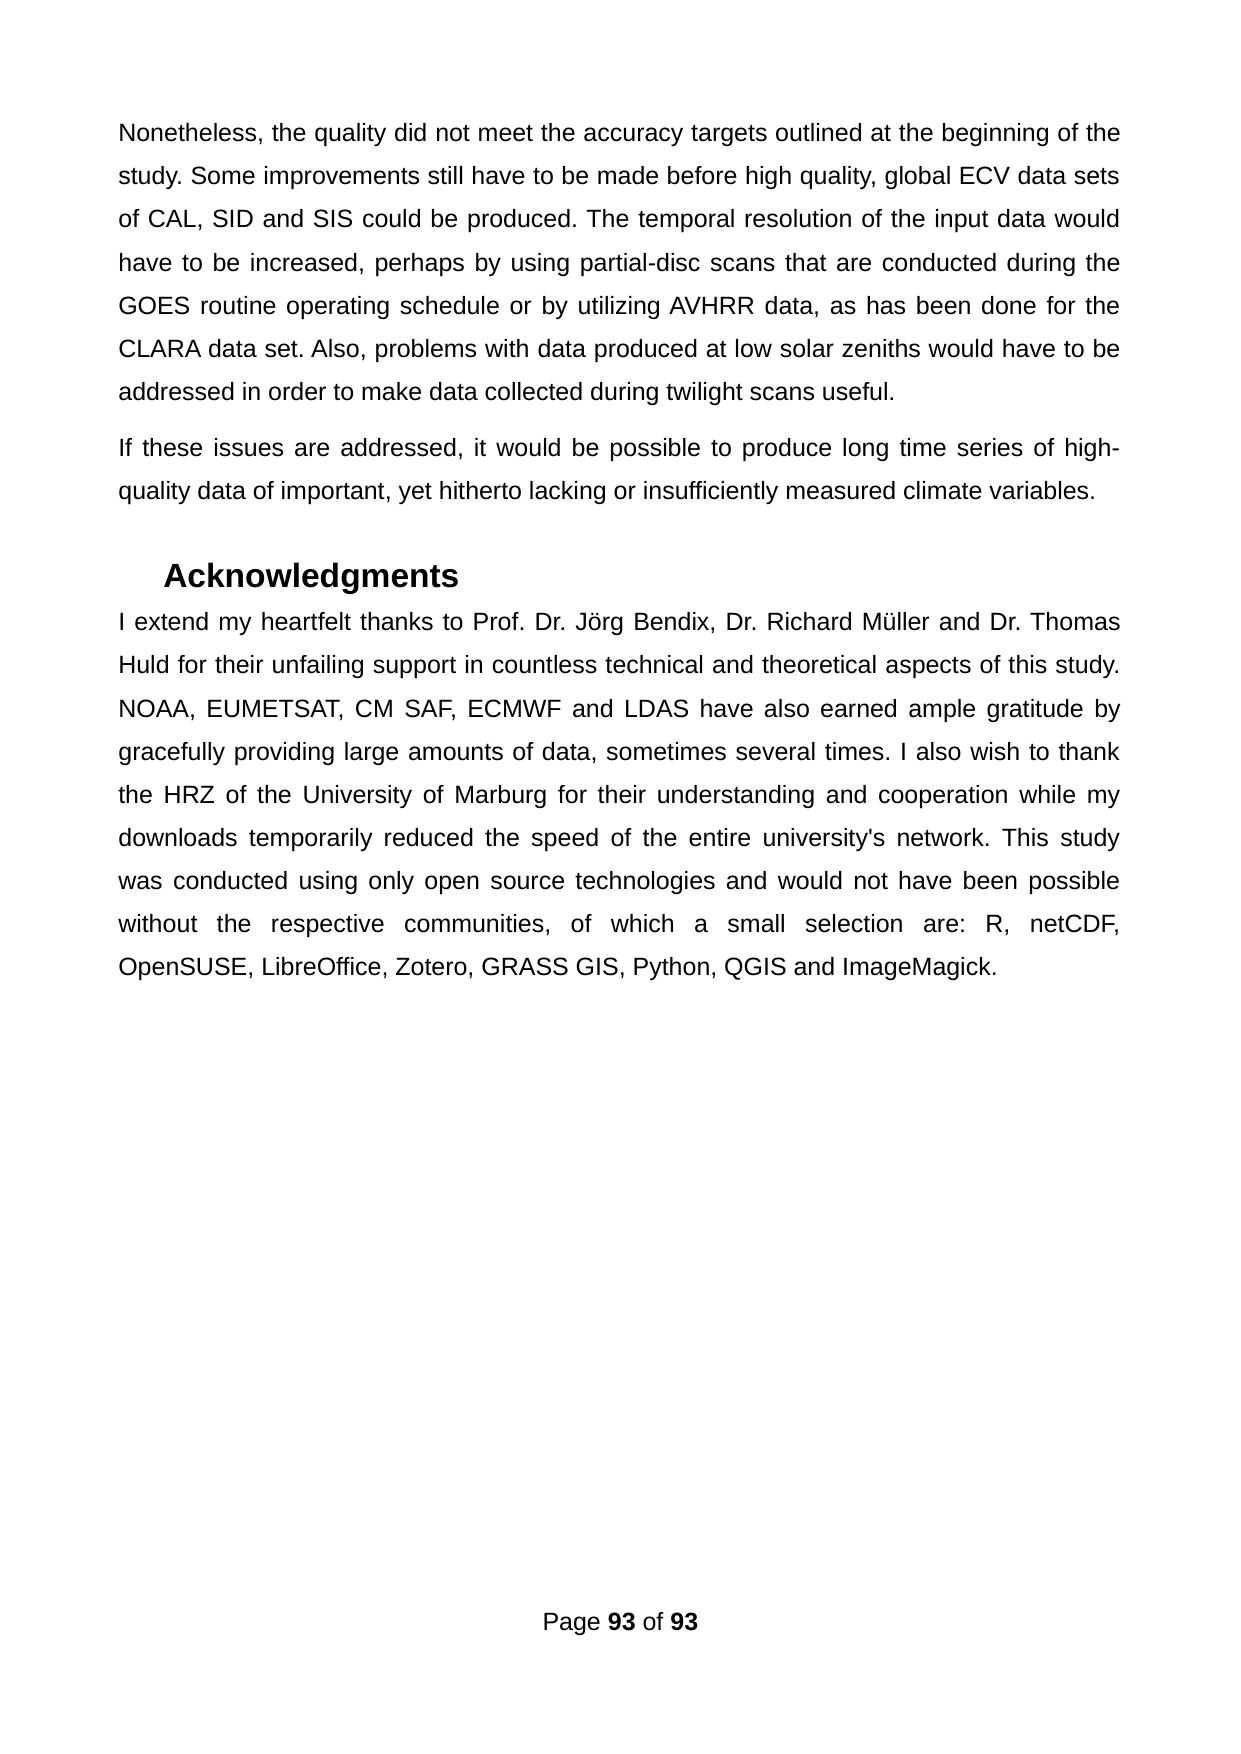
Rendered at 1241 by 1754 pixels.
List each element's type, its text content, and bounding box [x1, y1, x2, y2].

text If these issues are addressed, it would be possible to produce long time series of high-quality data of important, yet hitherto lacking or insufficiently measured climate variables. [118, 432, 1122, 504]
text Nonetheless, the quality did not meet the accuracy targets outlined at the beginning of the study. Some improvements still have to be made before high quality, global ECV data sets of CAL, SID and SIS could be produced. The temporal resolution of the input data would have to be increased, perhaps by using partial-disc scans that are conducted during the GOES routine operating schedule or by utilizing AVHRR data, as has been done for the CLARA data set. Also, problems with data produced at low solar zeniths would have to be addressed in order to make data collected during twilight scans useful. [118, 118, 1122, 406]
subtitle Acknowledgments [118, 556, 1122, 595]
text I extend my heartfelt thanks to Prof. Dr. Jörg Bendix, Dr. Richard Müller and Dr. Thomas Huld for their unfailing support in countless technical and theoretical aspects of this study. NOAA, EUMETSAT, CM SAF, ECMWF and LDAS have also earned ample gratitude by gracefully providing large amounts of data, sometimes several times. I also wish to thank the HRZ of the University of Marburg for their understanding and cooperation while my downloads temporarily reduced the speed of the entire university's network. This study was conducted using only open source technologies and would not have been possible without the respective communities, of which a small selection are: R, netCDF, OpenSUSE, LibreOffice, Zotero, GRASS GIS, Python, QGIS and ImageMagick. [118, 607, 1122, 981]
